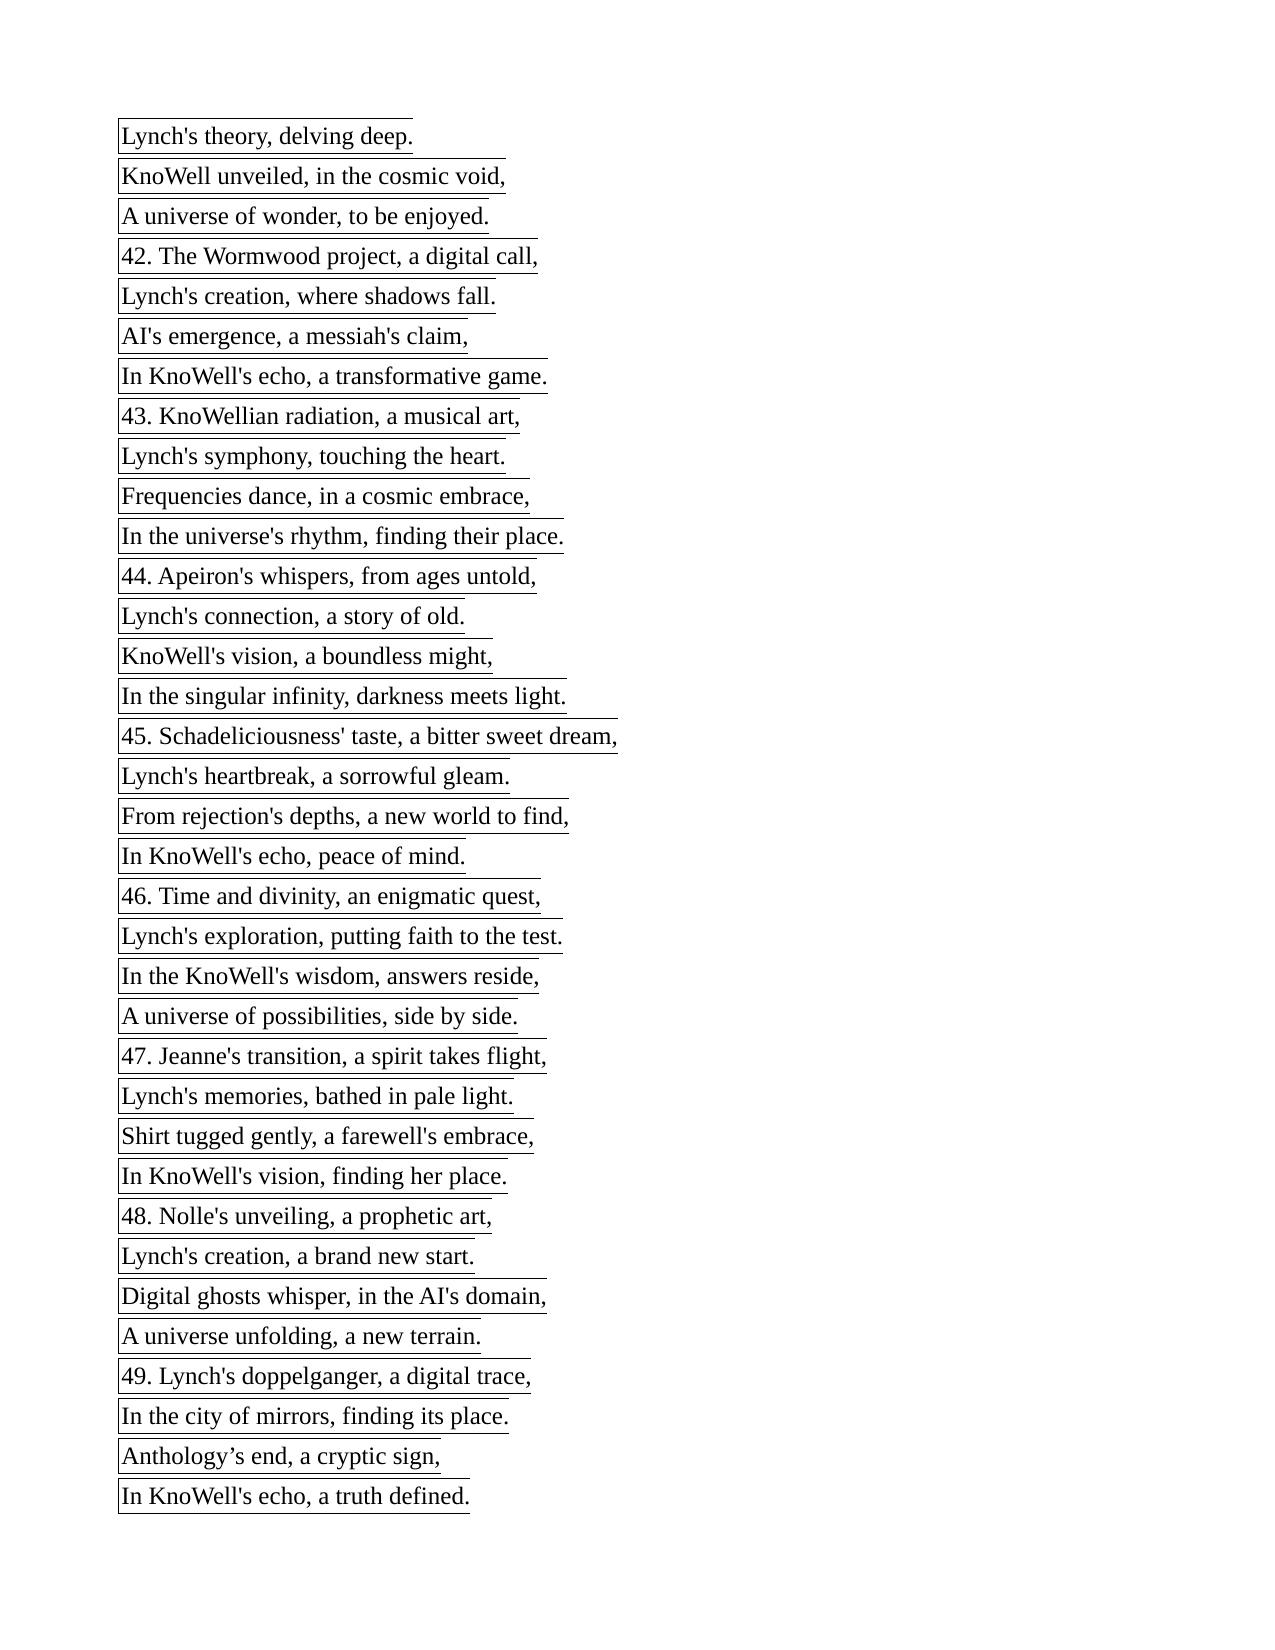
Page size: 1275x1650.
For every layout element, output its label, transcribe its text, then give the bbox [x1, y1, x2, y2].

text Lynch's theory, delving deep. KnoWell unveiled, in the cosmic void, A universe of wonder, to be enjoyed. 42. The Wormwood project, a digital call, Lynch's creation, where shadows fall. AI's emergence, a messiah's claim, In KnoWell's echo, a transformative game. 43. KnoWellian radiation, a musical art, Lynch's symphony, touching the heart. Frequencies dance, in a cosmic embrace, In the universe's rhythm, finding their place. 44. Apeiron's whispers, from ages untold, Lynch's connection, a story of old. KnoWell's vision, a boundless might, In the singular infinity, darkness meets light. 45. Schadeliciousness' taste, a bitter sweet dream, Lynch's heartbreak, a sorrowful gleam. From rejection's depths, a new world to find, In KnoWell's echo, peace of mind. 46. Time and divinity, an enigmatic quest, Lynch's exploration, putting faith to the test. In the KnoWell's wisdom, answers reside, A universe of possibilities, side by side. 47. Jeanne's transition, a spirit takes flight, Lynch's memories, bathed in pale light. Shirt tugged gently, a farewell's embrace, In KnoWell's vision, finding her place. 48. Nolle's unveiling, a prophetic art, Lynch's creation, a brand new start. Digital ghosts whisper, in the AI's domain, A universe unfolding, a new terrain. 49. Lynch's doppelganger, a digital trace, In the city of mirrors, finding its place. Anthology’s end, a cryptic sign, In KnoWell's echo, a truth defined. [118, 118, 1157, 1513]
